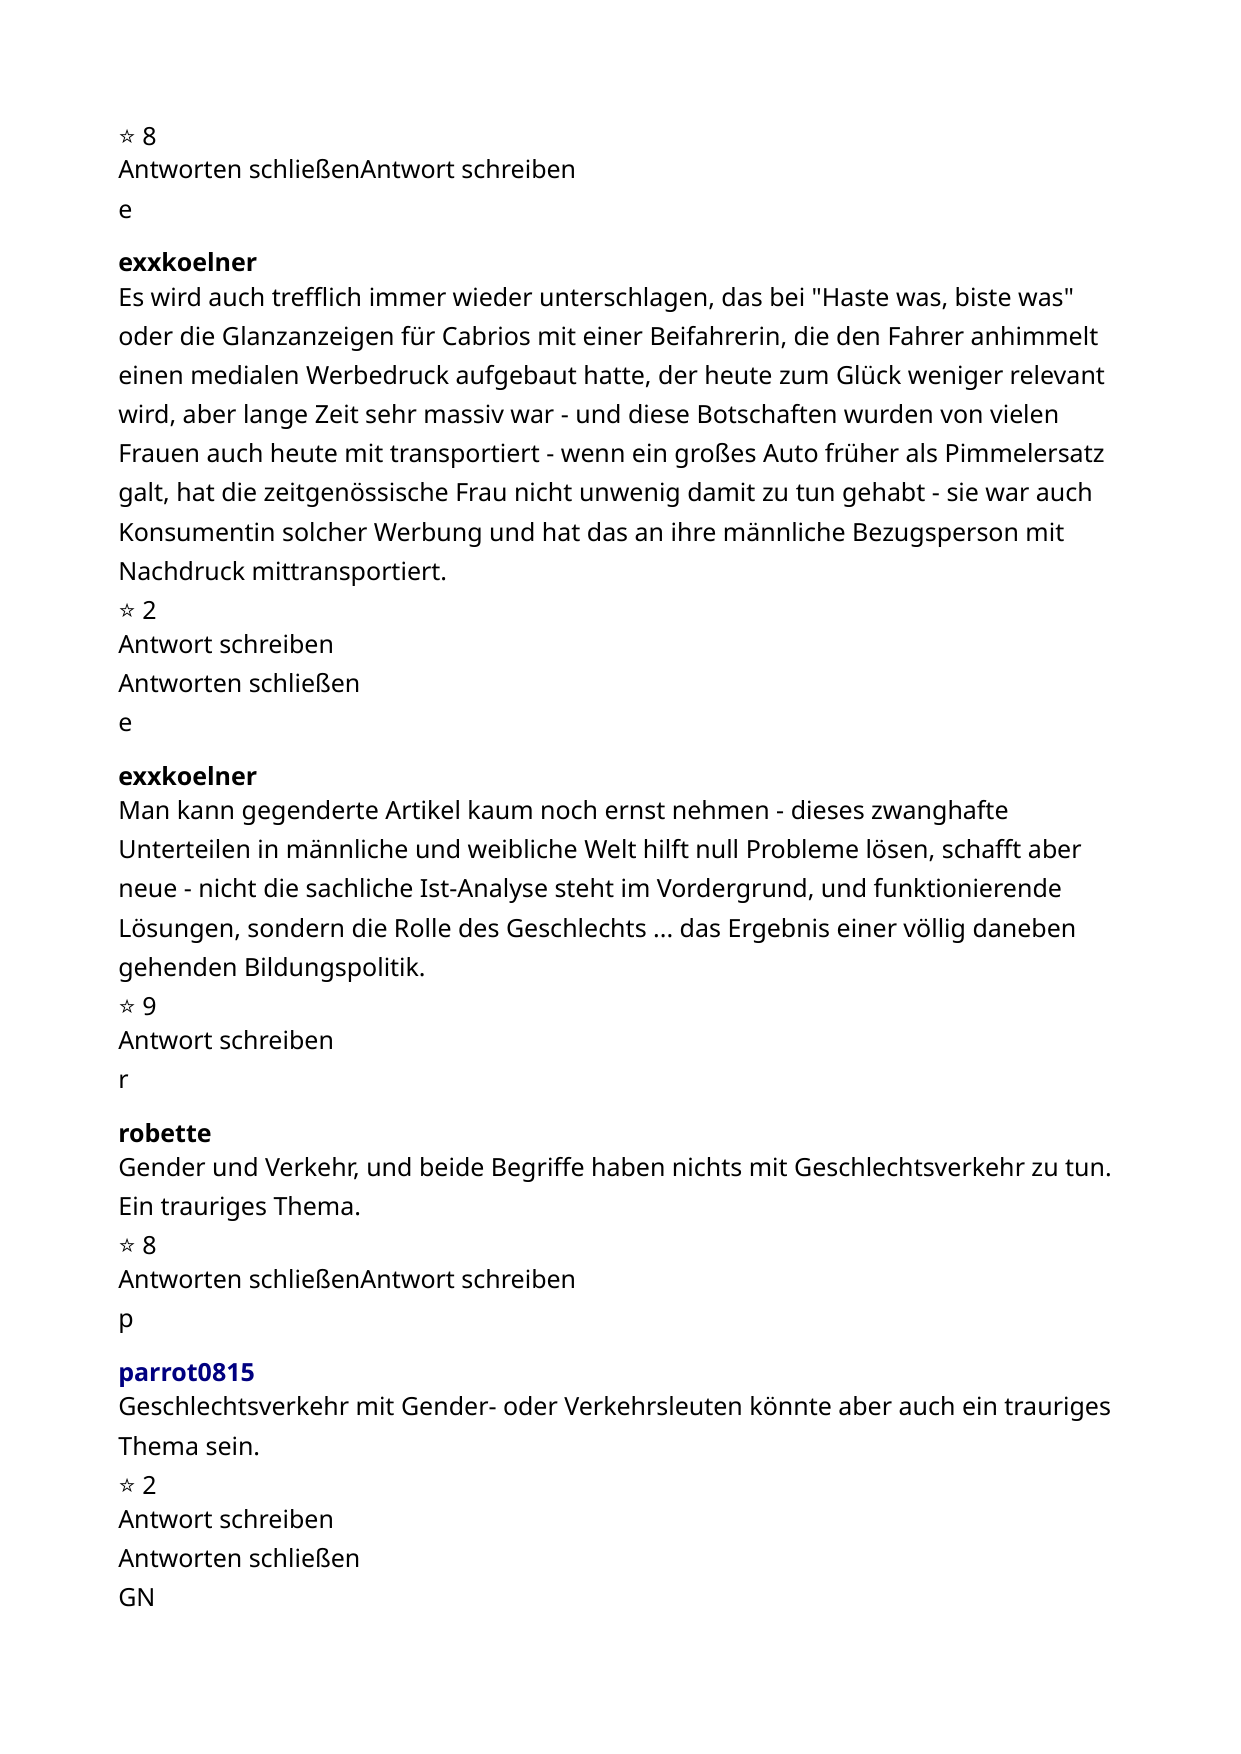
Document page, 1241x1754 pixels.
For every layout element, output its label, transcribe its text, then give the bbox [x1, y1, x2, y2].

text Man kann gegenderte Artikel kaum noch ernst nehmen - dieses zwanghafte Unterteilen in männliche und weibliche Welt hilft null Probleme lösen, schafft aber neue - nicht die sachliche Ist-Analyse steht im Vordergrund, und funktionierende Lösungen, sondern die Rolle des Geschlechts ... das Ergebnis einer völlig daneben gehenden Bildungspolitik. [118, 793, 1122, 983]
text e [118, 191, 1122, 225]
text p [118, 1301, 1122, 1335]
text Antwort schreiben [118, 627, 1122, 661]
text Es wird auch trefflich immer wieder unterschlagen, das bei "Haste was, biste was" oder die Glanzanzeigen für Cabrios mit einer Beifahrerin, die den Fahrer anhimmelt einen medialen Werbedruck aufgebaut hatte, der heute zum Glück weniger relevant wird, aber lange Zeit sehr massiv war - und diese Botschaften wurden von vielen Frauen auch heute mit transportiert - wenn ein großes Auto früher als Pimmelersatz galt, hat die zeitgenössische Frau nicht unwenig damit zu tun gehabt - sie war auch Konsumentin solcher Werbung und hat das an ihre männliche Bezugsperson mit Nachdruck mittransportiert. [118, 279, 1122, 587]
subtitle robette [118, 1116, 1122, 1149]
text ⭐️ 2 [118, 1467, 1122, 1501]
text r [118, 1062, 1122, 1096]
text ⭐️ 2 [118, 592, 1122, 627]
text Antworten schließen [118, 1541, 1122, 1574]
text GN [118, 1580, 1122, 1614]
text Antwort schreiben [118, 1501, 1122, 1535]
text e [118, 705, 1122, 739]
subtitle exxkoelner [118, 245, 1122, 279]
text Antworten schließen [118, 666, 1122, 700]
text Antworten schließenAntwort schreiben [118, 1262, 1122, 1296]
text Antworten schließenAntwort schreiben [118, 152, 1122, 186]
text Geschlechtsverkehr mit Gender- oder Verkehrsleuten könnte aber auch ein trauriges Thema sein. [118, 1389, 1122, 1462]
text ⭐️ 8 [118, 118, 1122, 152]
subtitle exxkoelner [118, 759, 1122, 793]
subtitle parrot0815 [118, 1355, 1122, 1389]
text Gender und Verkehr, und beide Begriffe haben nichts mit Geschlechtsverkehr zu tun. Ein trauriges Thema. [118, 1149, 1122, 1223]
text Antwort schreiben [118, 1023, 1122, 1057]
text ⭐️ 9 [118, 988, 1122, 1023]
text ⭐️ 8 [118, 1228, 1122, 1262]
